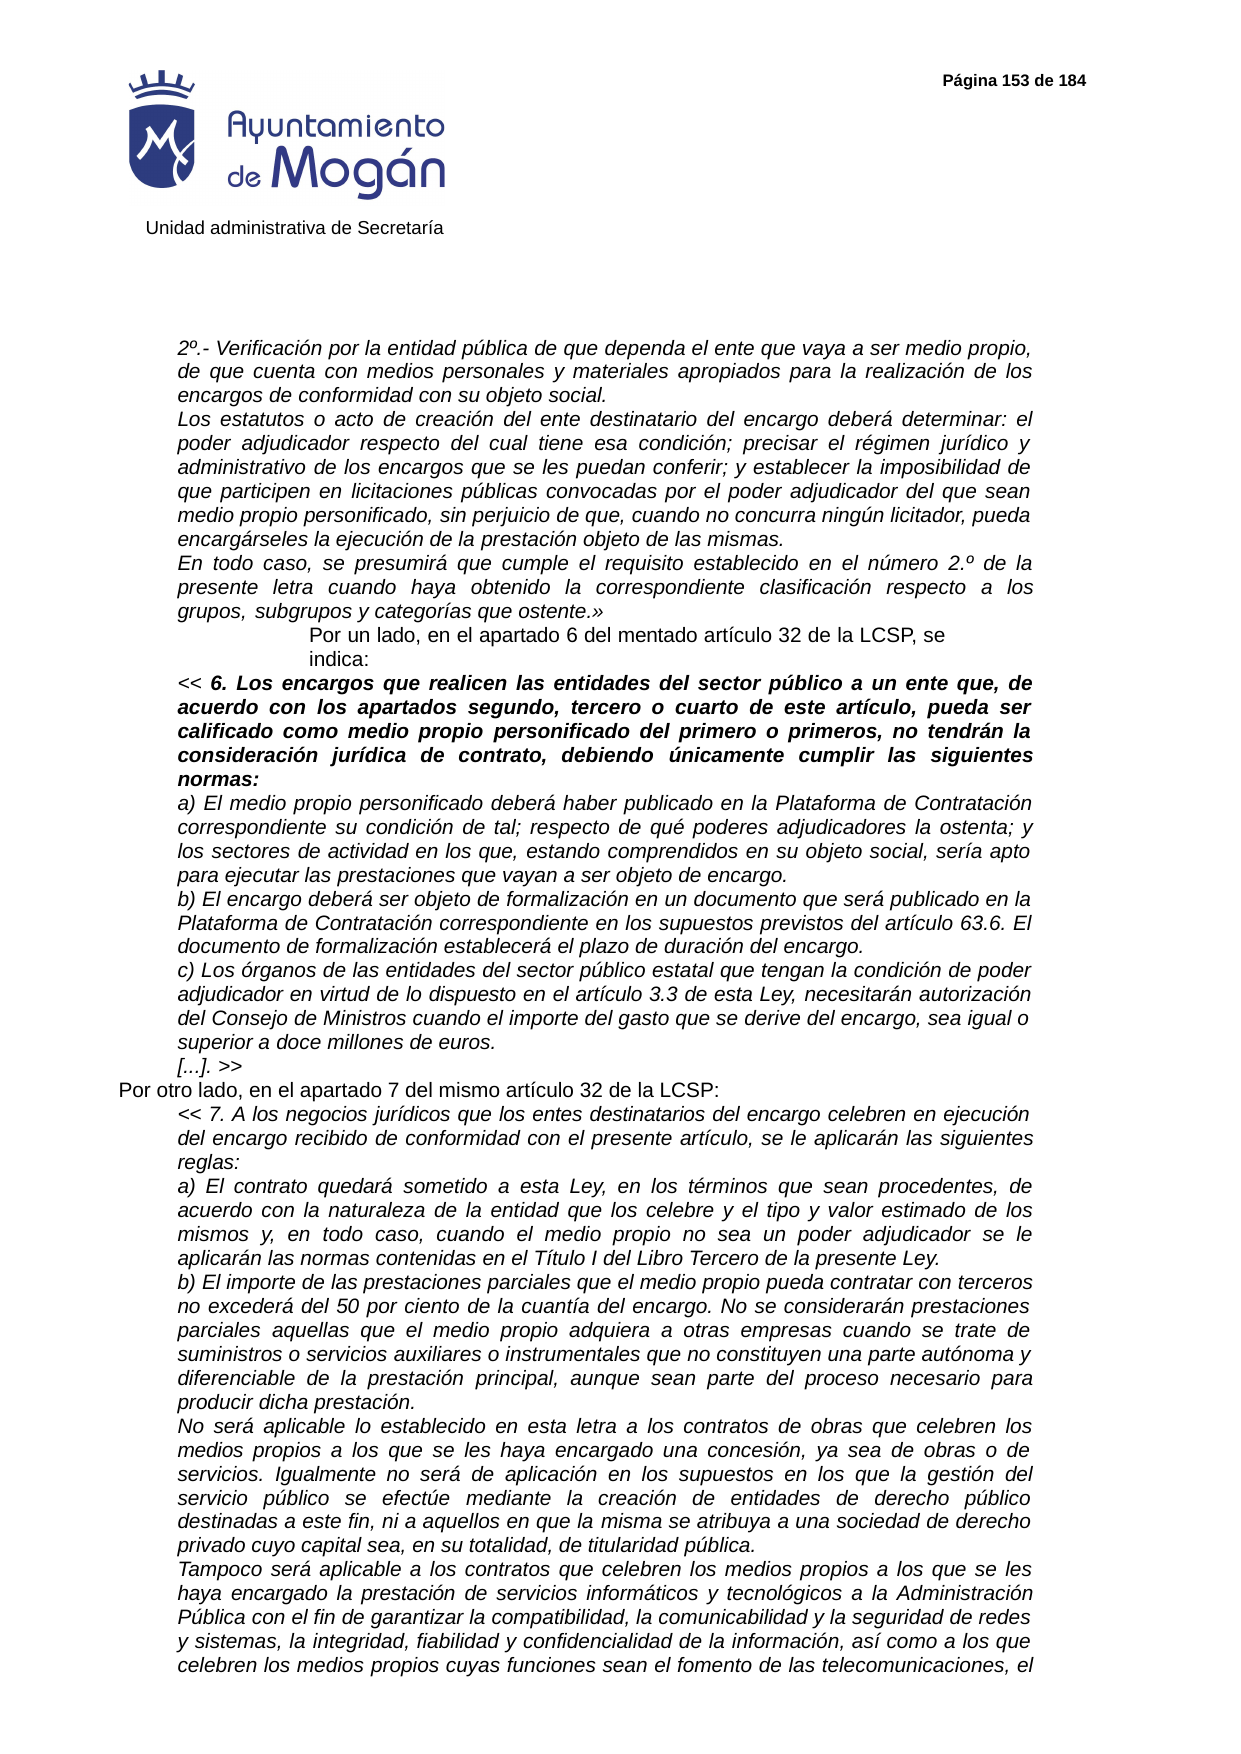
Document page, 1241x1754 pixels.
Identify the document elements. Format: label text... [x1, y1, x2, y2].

text b) El encargo deberá ser objeto de formalización en un documento que será publicado en la Plataforma de Contratación correspondiente en los supuestos previstos del artículo 63.6. El documento de formalización establecerá el plazo de duración del encargo. [177, 886, 1033, 958]
text Por un lado, en el apartado 6 del mentado artículo 32 de la LCSP, se indica: [309, 623, 947, 671]
text Los estatutos o acto de creación del ente destinatario del encargo deberá determinar: el poder adjudicador respecto del cual tiene esa condición; precisar el régimen jurídico y administrativo de los encargos que se les puedan conferir; y establecer la imposibilidad de que participen en licitaciones públicas convocadas por el poder adjudicador del que sean medio propio personificado, sin perjuicio de que, cuando no concurra ningún licitador, pueda encargárseles la ejecución de la prestación objeto de las mismas. [177, 407, 1033, 551]
text [...]. >> [177, 1054, 1033, 1078]
text << 6. Los encargos que realicen las entidades del sector público a un ente que, de acuerdo con los apartados segundo, tercero o cuarto de este artículo, pueda ser calificado como medio propio personificado del primero o primeros, no tendrán la consideración jurídica de contrato, debiendo únicamente cumplir las siguientes normas: [177, 671, 1033, 791]
text c) Los órganos de las entidades del sector público estatal que tengan la condición de poder adjudicador en virtud de lo dispuesto en el artículo 3.3 de esta Ley, necesitarán autorización del Consejo de Ministros cuando el importe del gasto que se derive del encargo, sea igual o superior a doce millones de euros. [177, 958, 1033, 1054]
text a) El medio propio personificado deberá haber publicado en la Plataforma de Contratación correspondiente su condición de tal; respecto de qué poderes adjudicadores la ostenta; y los sectores de actividad en los que, estando comprendidos en su objeto social, sería apto para ejecutar las prestaciones que vayan a ser objeto de encargo. [177, 791, 1033, 886]
text Tampoco será aplicable a los contratos que celebren los medios propios a los que se les haya encargado la prestación de servicios informáticos y tecnológicos a la Administración Pública con el fin de garantizar la compatibilidad, la comunicabilidad y la seguridad de redes y sistemas, la integridad, fiabilidad y confidencialidad de la información, así como a los que celebren los medios propios cuyas funciones sean el fomento de las telecomunicaciones, el [177, 1557, 1033, 1677]
text 2º.- Verificación por la entidad pública de que dependa el ente que vaya a ser medio propio, de que cuenta con medios personales y materiales apropiados para la realización de los encargos de conformidad con su objeto social. [177, 335, 1033, 407]
text b) El importe de las prestaciones parciales que el medio propio pueda contratar con terceros no excederá del 50 por ciento de la cuantía del encargo. No se considerarán prestaciones parciales aquellas que el medio propio adquiera a otras empresas cuando se trate de suministros o servicios auxiliares o instrumentales que no constituyen una parte autónoma y diferenciable de la prestación principal, aunque sean parte del proceso necesario para producir dicha prestación. [177, 1270, 1033, 1413]
text En todo caso, se presumirá que cumple el requisito establecido en el número 2.º de la presente letra cuando haya obtenido la correspondiente clasificación respecto a los grupos, subgrupos y categorías que ostente.» [177, 551, 1033, 623]
text No será aplicable lo establecido en esta letra a los contratos de obras que celebren los medios propios a los que se les haya encargado una concesión, ya sea de obras o de servicios. Igualmente no será de aplicación en los supuestos en los que la gestión del servicio público se efectúe mediante la creación de entidades de derecho público destinadas a este fin, ni a aquellos en que la misma se atribuya a una sociedad de derecho privado cuyo capital sea, en su totalidad, de titularidad pública. [177, 1413, 1033, 1557]
text Por otro lado, en el apartado 7 del mismo artículo 32 de la LCSP: [118, 1078, 1092, 1102]
text a) El contrato quedará sometido a esta Ley, en los términos que sean procedentes, de acuerdo con la naturaleza de la entidad que los celebre y el tipo y valor estimado de los mismos y, en todo caso, cuando el medio propio no sea un poder adjudicador se le aplicarán las normas contenidas en el Título I del Libro Tercero de la presente Ley. [177, 1174, 1033, 1270]
picture [128, 70, 445, 206]
text << 7. A los negocios jurídicos que los entes destinatarios del encargo celebren en ejecución del encargo recibido de conformidad con el presente artículo, se le aplicarán las siguientes reglas: [177, 1102, 1033, 1174]
